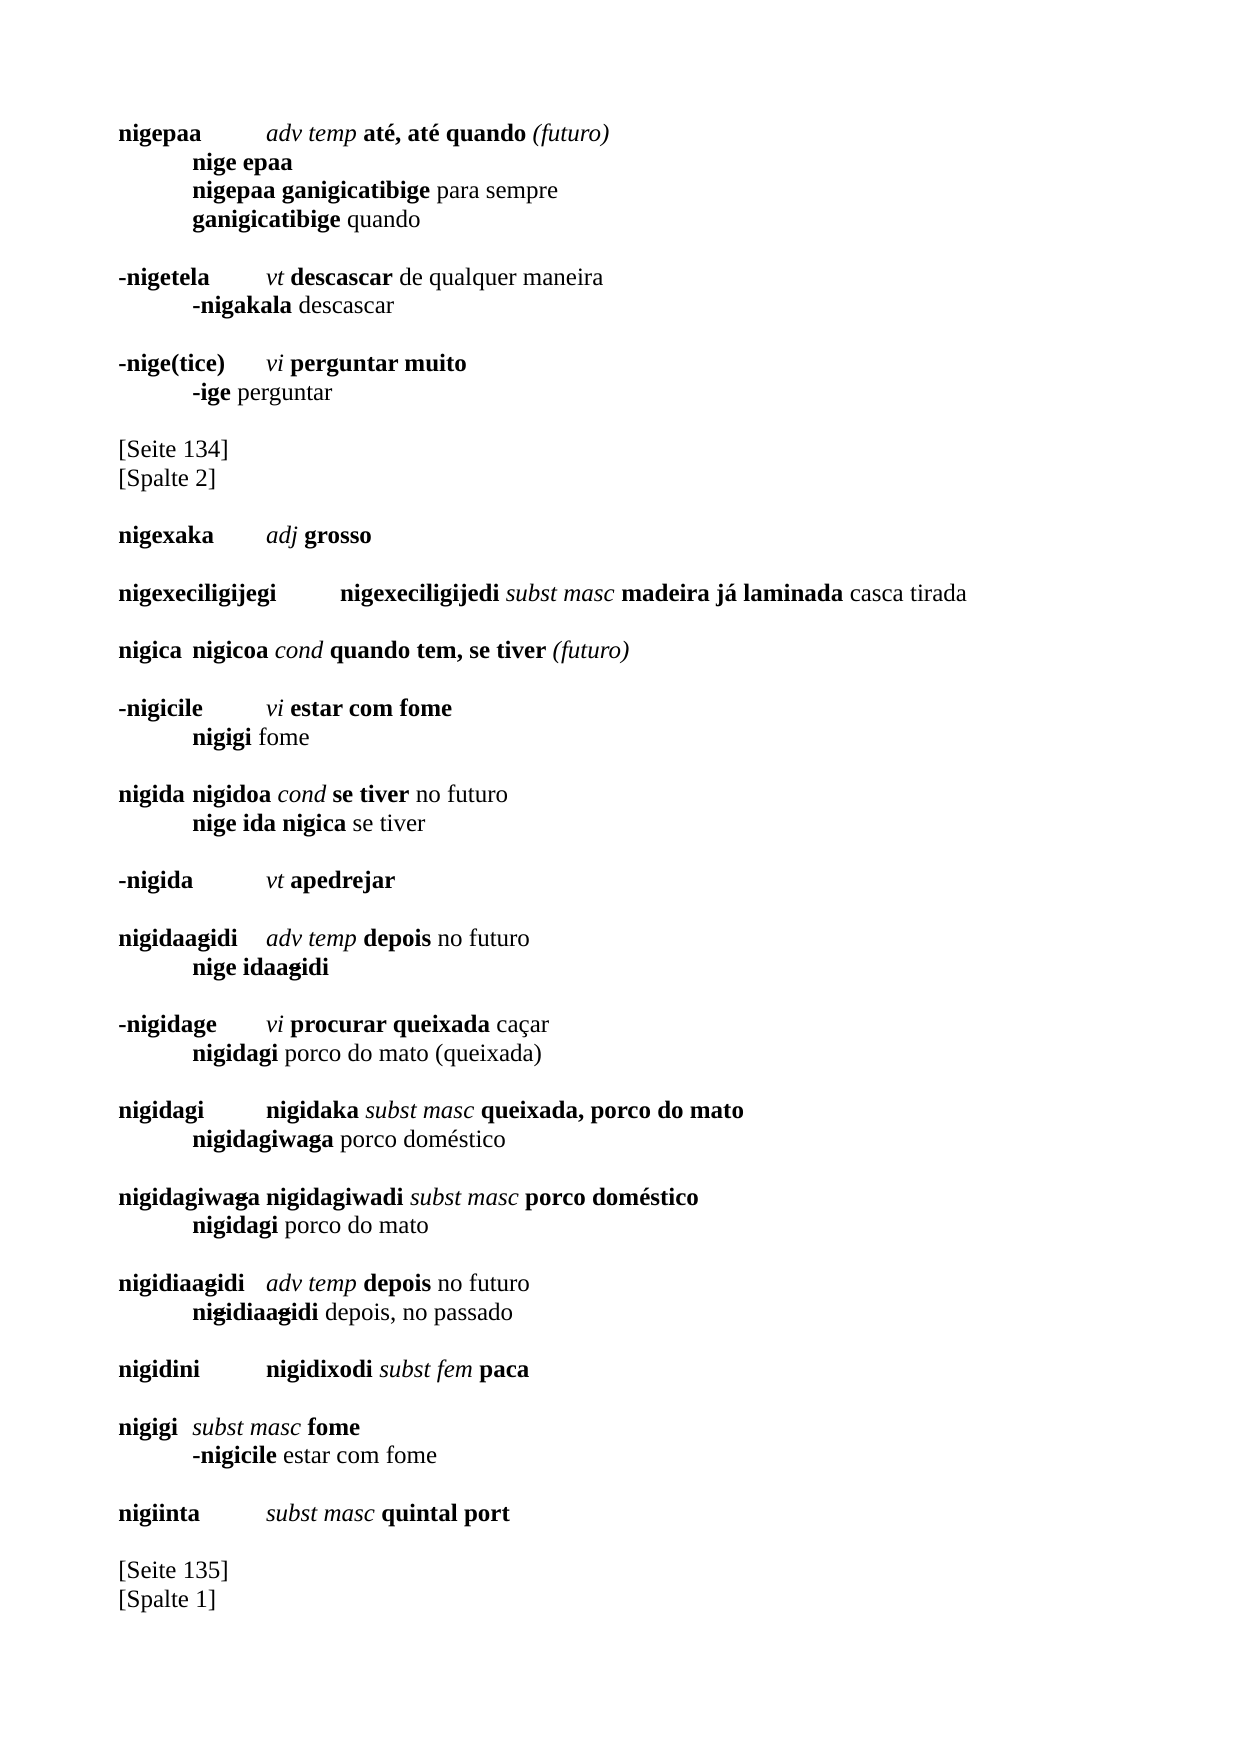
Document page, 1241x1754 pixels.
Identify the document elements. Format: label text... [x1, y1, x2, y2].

text ganigicatibige quando [118, 204, 1240, 233]
text nigidagiwaga porco doméstico [118, 1124, 1240, 1153]
text -nigicile estar com fome [118, 1441, 1240, 1469]
text [Seite 135] [118, 1556, 1240, 1584]
text nigidiaagidi depois, no passado [118, 1297, 1240, 1326]
text nigidagiwaga nigidagiwadi subst masc porco doméstico [118, 1182, 1240, 1211]
text -ige perguntar [118, 377, 1240, 406]
text nigigi fome [118, 722, 1240, 751]
text nigidaagidi adv temp depois no futuro [118, 923, 1240, 952]
text nigidagi porco do mato (queixada) [118, 1038, 1240, 1067]
text nigepaa adv temp até, até quando (futuro) [118, 118, 1240, 147]
text -nigidage vi procurar queixada caçar [118, 1009, 1240, 1038]
text nigidagi nigidaka subst masc queixada, porco do mato [118, 1096, 1240, 1124]
text -nigakala descascar [118, 291, 1240, 319]
text nigica nigicoa cond quando tem, se tiver (futuro) [118, 636, 1240, 664]
text nigidagi porco do mato [118, 1211, 1240, 1239]
text -nigetela vt descascar de qualquer maneira [118, 262, 1240, 291]
text [Seite 134] [118, 434, 1240, 463]
text nigigi subst masc fome [118, 1412, 1240, 1441]
text nige idaagidi [118, 952, 1240, 981]
text [Spalte 1] [118, 1584, 1240, 1613]
text -nigicile vi estar com fome [118, 693, 1240, 722]
text [Spalte 2] [118, 463, 1240, 492]
text nigidiaagidi adv temp depois no futuro [118, 1268, 1240, 1297]
text -nige(tice) vi perguntar muito [118, 348, 1240, 377]
text nigiinta subst masc quintal port [118, 1498, 1240, 1527]
text -nigida vt apedrejar [118, 866, 1240, 894]
text nigepaa ganigicatibige para sempre [118, 176, 1240, 204]
text nigexeciligijegi nigexeciligijedi subst masc madeira já laminada casca tirada [118, 578, 1240, 607]
text nigida nigidoa cond se tiver no futuro [118, 779, 1240, 808]
text nige epaa [118, 147, 1240, 176]
text nigidini nigidixodi subst fem paca [118, 1354, 1240, 1383]
text nige ida nigica se tiver [118, 808, 1240, 837]
text nigexaka adj grosso [118, 521, 1240, 549]
